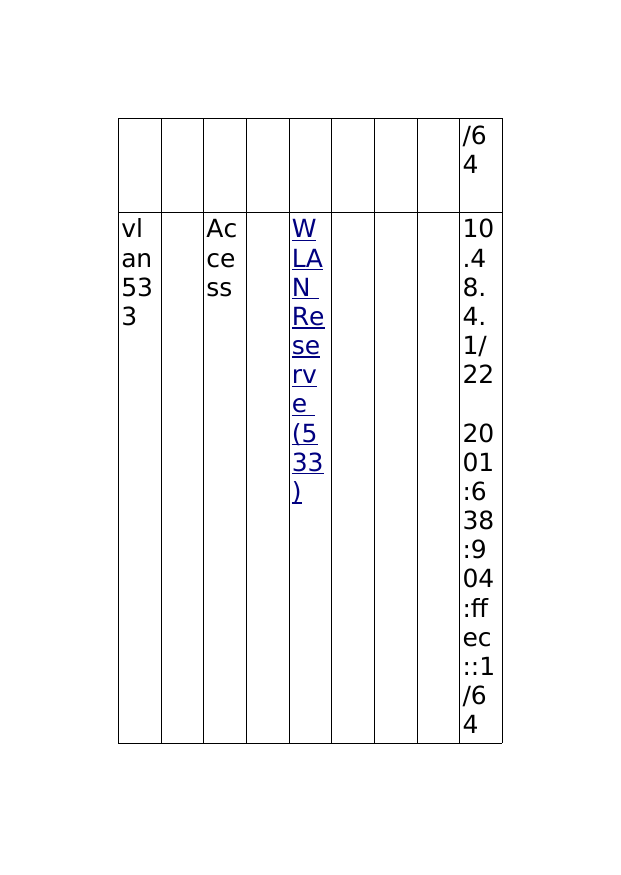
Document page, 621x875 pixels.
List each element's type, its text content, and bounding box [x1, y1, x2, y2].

table_cell /64 [460, 119, 502, 212]
table_cell [204, 119, 246, 212]
table_cell [375, 213, 417, 742]
table_cell [162, 119, 203, 212]
table_cell WLAN Reserve (533) [290, 213, 331, 742]
table_cell 10.48.4.1/22 2001:638:904:ffec::1/64 [460, 213, 502, 742]
table_cell vlan533 [119, 213, 161, 742]
table_cell [290, 119, 331, 212]
table_cell Access [204, 213, 246, 742]
table_cell [247, 119, 289, 212]
table_cell [162, 213, 203, 742]
table_cell [418, 213, 459, 742]
table_cell [375, 119, 417, 212]
table_cell [119, 119, 161, 212]
table_cell [332, 213, 374, 742]
table_cell [247, 213, 289, 742]
table_cell [418, 119, 459, 212]
table_cell [332, 119, 374, 212]
